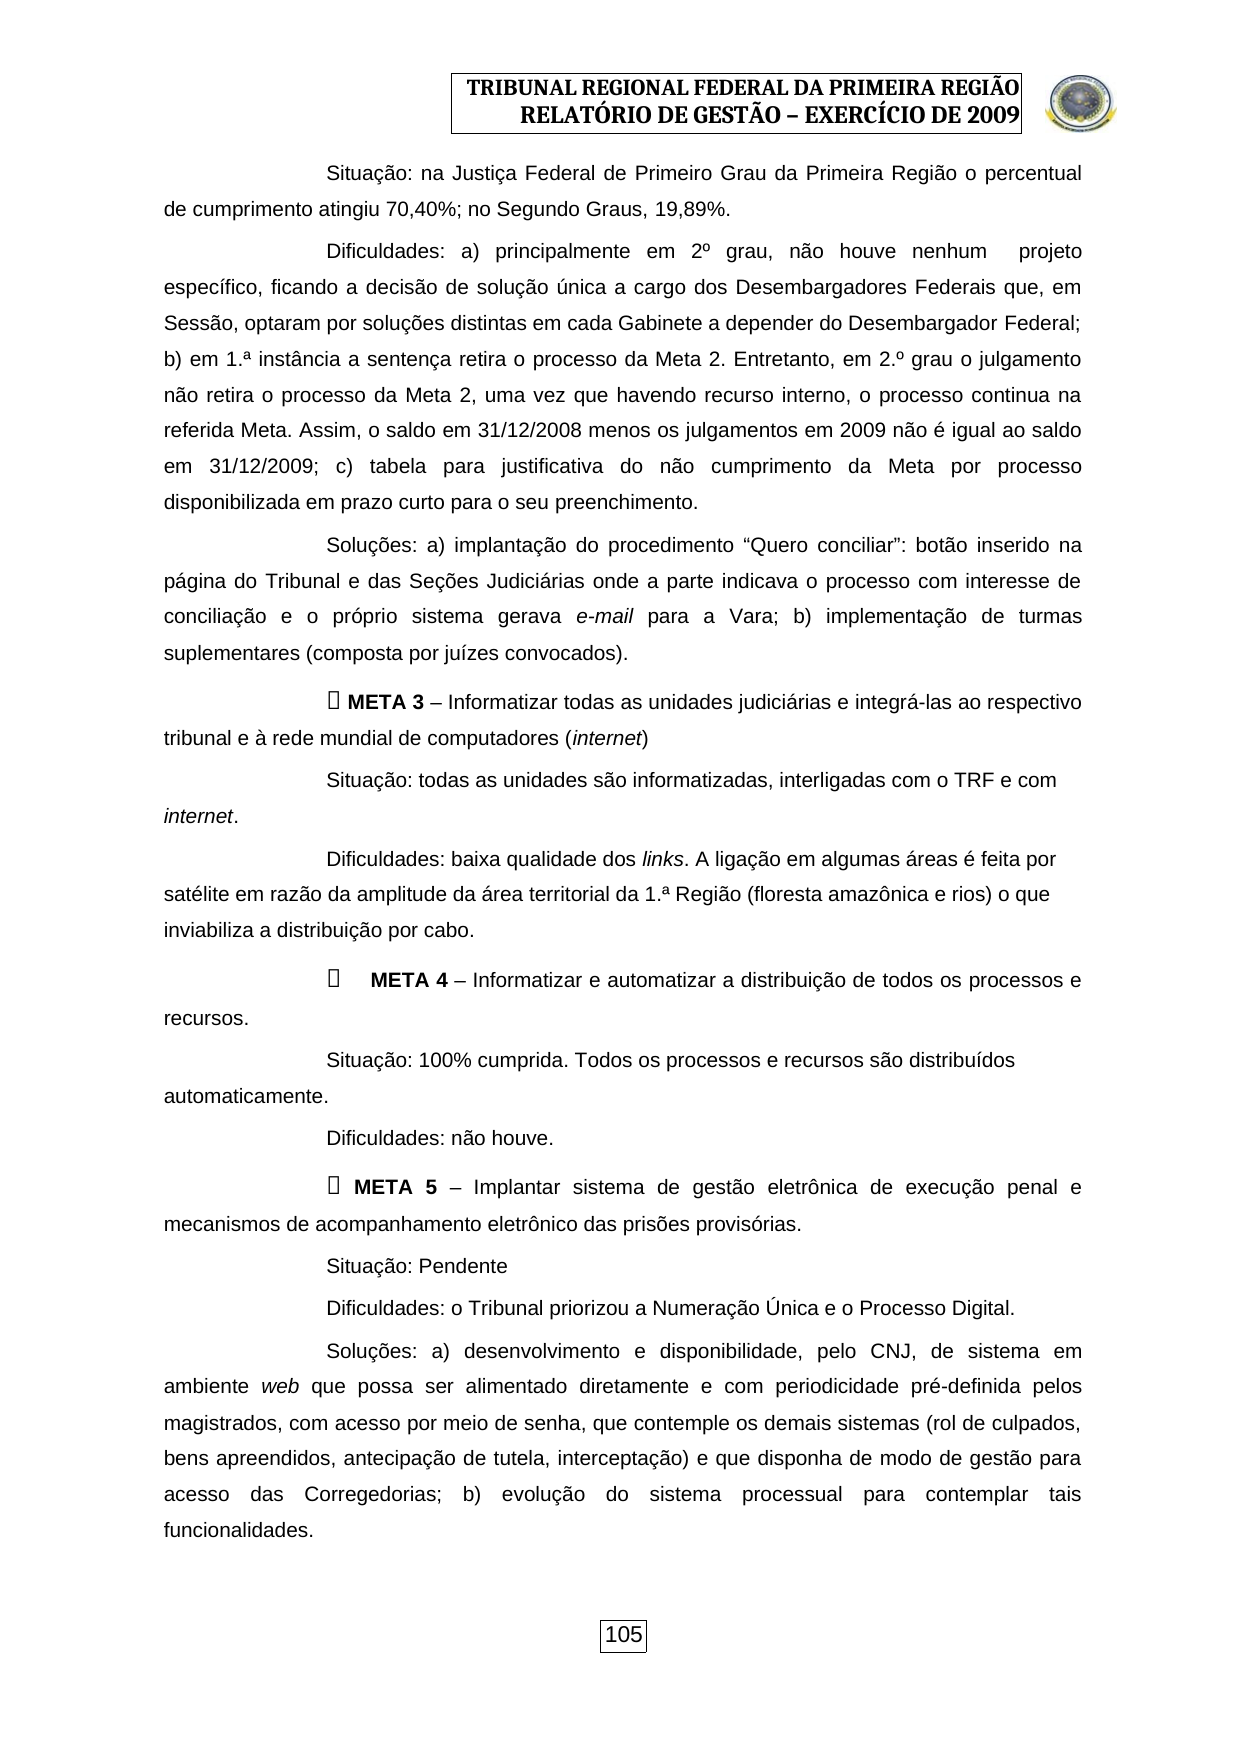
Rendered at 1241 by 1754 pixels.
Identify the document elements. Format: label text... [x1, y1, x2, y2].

text  META 5 – Implantar sistema de gestão eletrônica de execução penal e mecanismos de acompanhamento eletrônico das prisões provisórias. [163, 1168, 1083, 1236]
text automaticamente. [163, 1084, 1126, 1108]
text Dificuldades: a) principalmente em 2º grau, não houve nenhum projeto específico, ficando a decisão de solução única a cargo dos Desembargadores Federais que, em Sessão, optaram por soluções distintas em cada Gabinete a depender do Desembargador Federal; [163, 239, 1083, 334]
text internet. [163, 804, 1126, 828]
text Situação: 100% cumprida. Todos os processos e recursos são distribuídos [326, 1048, 1126, 1072]
text  META 4 – Informatizar e automatizar a distribuição de todos os processos e [326, 960, 1126, 994]
text Soluções: a) desenvolvimento e disponibilidade, pelo CNJ, de sistema em ambiente web que possa ser alimentado diretamente e com periodicidade pré-definida pelos magistrados, com acesso por meio de senha, que contemple os demais sistemas (rol de culpados, bens apreendidos, antecipação de tutela, interceptação) e que disponha de modo de gestão para acesso das Corregedorias; b) evolução do sistema processual para contemplar tais funcionalidades. [163, 1338, 1083, 1542]
text Dificuldades: baixa qualidade dos links. A ligação em algumas áreas é feita por [326, 846, 1126, 870]
list em 1.ª instância a sentença retira o processo da Meta 2. Entretanto, em 2.º grau o julgamento não retira o processo da Meta 2, uma vez que havendo recurso interno, o processo continua na referida Meta. Assim, o saldo em 31/12/2008 menos os julgamentos em 2009 não é igual ao saldo em 31/12/2009; c) tabela para justificativa do não cumprimento da Meta por processo disponibilizada em prazo curto para o seu preenchimento. [163, 346, 1083, 514]
text Situação: na Justiça Federal de Primeiro Grau da Primeira Região o percentual de cumprimento atingiu 70,40%; no Segundo Graus, 19,89%. [163, 161, 1083, 220]
text Situação: todas as unidades são informatizadas, interligadas com o TRF e com [326, 768, 1126, 792]
text Soluções: a) implantação do procedimento “Quero conciliar”: botão inserido na página do Tribunal e das Seções Judiciárias onde a parte indicava o processo com interesse de conciliação e o próprio sistema gerava e-mail para a Vara; b) implementação de turmas suplementares (composta por juízes convocados). [163, 532, 1083, 664]
text  META 3 – Informatizar todas as unidades judiciárias e integrá-las ao respectivo tribunal e à rede mundial de computadores (internet) [163, 682, 1083, 750]
text Situação: Pendente [326, 1254, 1126, 1278]
text Dificuldades: não houve. [326, 1126, 1126, 1150]
text recursos. [163, 1006, 1126, 1029]
text satélite em razão da amplitude da área territorial da 1.ª Região (floresta amazônica e rios) o que inviabiliza a distribuição por cabo. [163, 882, 1126, 942]
picture [1045, 75, 1117, 133]
text Dificuldades: o Tribunal priorizou a Numeração Única e o Processo Digital. [326, 1296, 1126, 1320]
